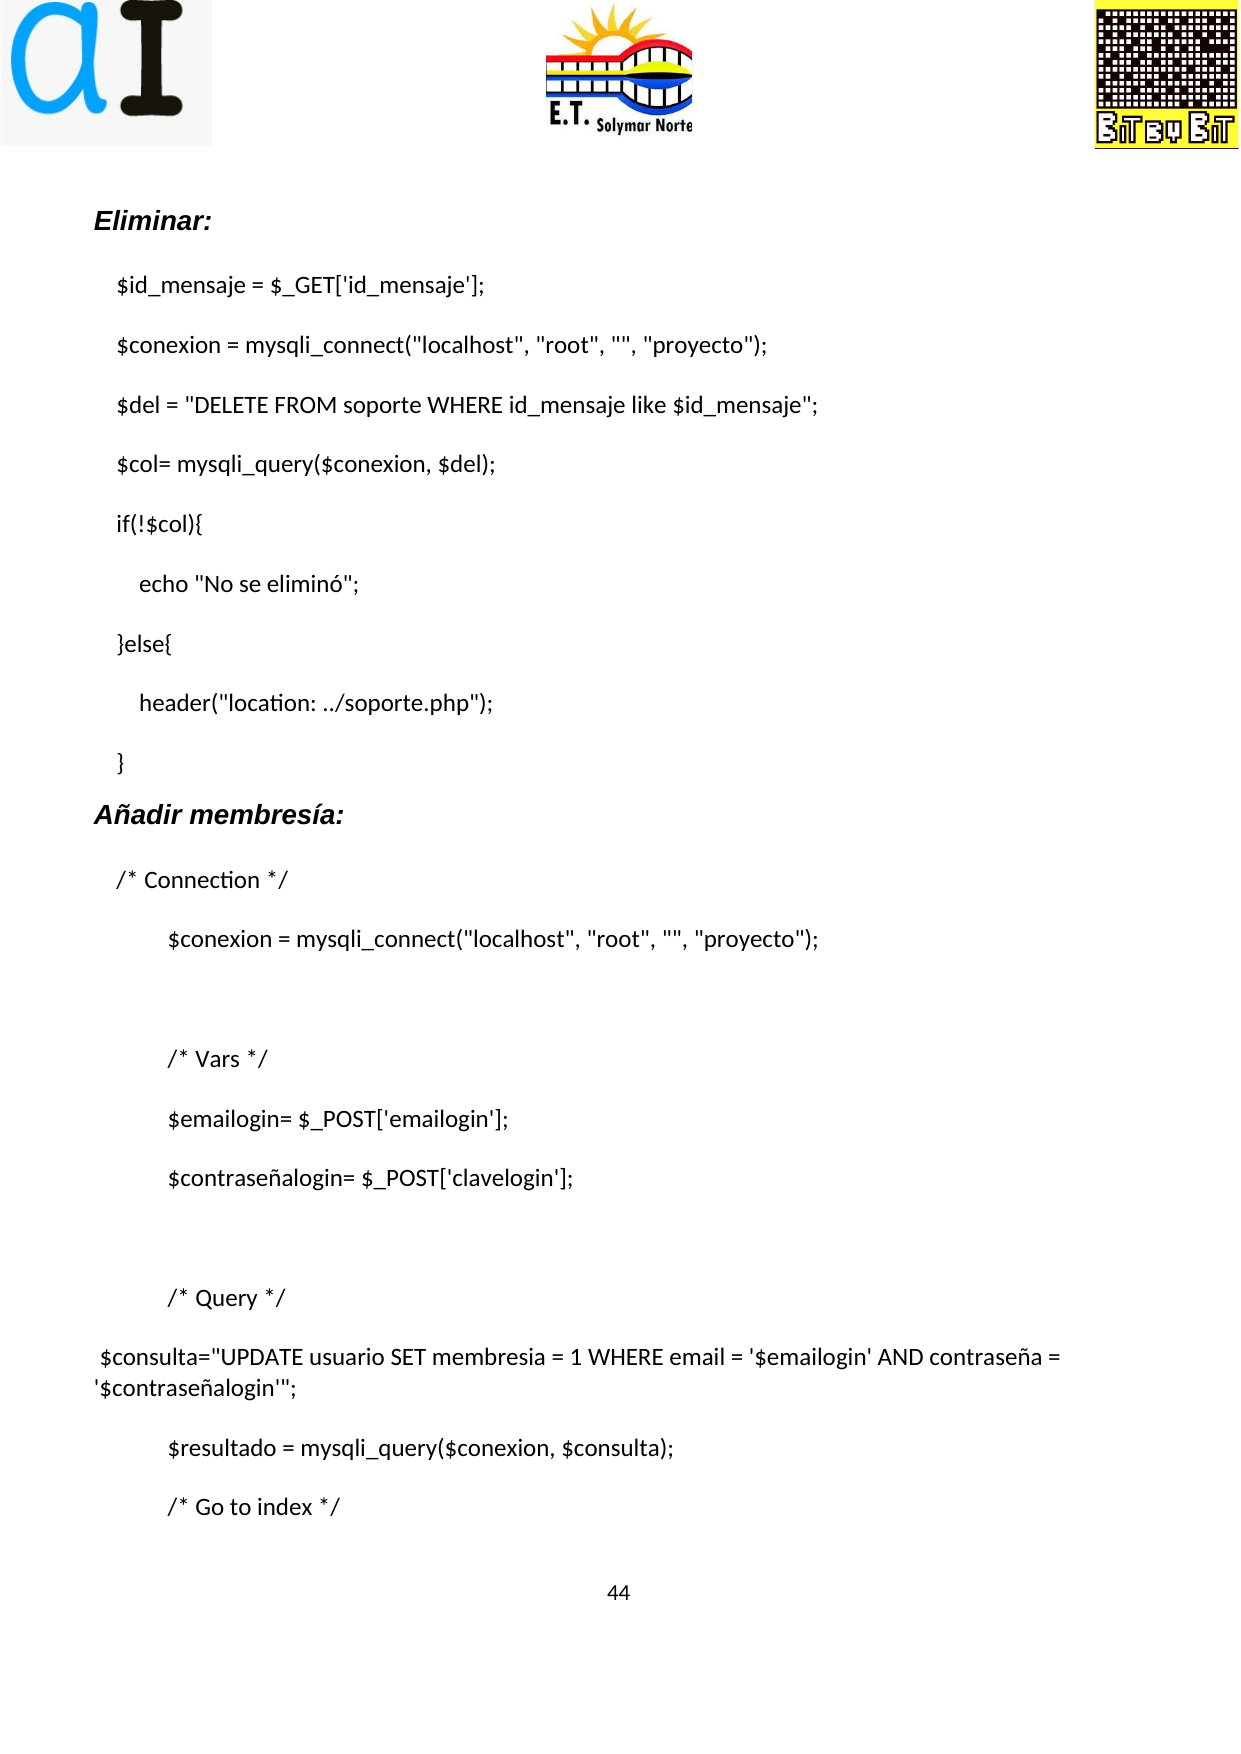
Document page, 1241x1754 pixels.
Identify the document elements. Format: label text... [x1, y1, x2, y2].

text /* Vars */ [94, 1043, 1143, 1073]
text /* Query */ [94, 1282, 1143, 1312]
text $contraseñalogin= $_POST['clavelogin']; [94, 1162, 1143, 1193]
text $conexion = mysqli_connect("localhost", "root", "", "proyecto"); [94, 329, 1143, 360]
subtitle Añadir membresía: [94, 798, 1143, 830]
text $emailogin= $_POST['emailogin']; [94, 1103, 1143, 1133]
text $del = "DELETE FROM soporte WHERE id_mensaje like $id_mensaje"; [94, 389, 1143, 419]
picture [1094, 0, 1239, 149]
text } [94, 747, 1143, 778]
picture [0, 0, 212, 146]
text header("location: ../soporte.php"); [94, 687, 1143, 718]
text echo "No se eliminó"; [94, 568, 1143, 598]
text $col= mysqli_query($conexion, $del); [94, 449, 1143, 479]
text $id_mensaje = $_GET['id_mensaje']; [94, 269, 1143, 300]
subtitle Eliminar: [94, 204, 1143, 236]
picture [546, 0, 693, 146]
text }else{ [94, 628, 1143, 658]
text if(!$col){ [94, 508, 1143, 539]
text $resultado = mysqli_query($conexion, $consulta); [94, 1432, 1143, 1462]
text $conexion = mysqli_connect("localhost", "root", "", "proyecto"); [94, 924, 1143, 954]
text /* Go to index */ [94, 1491, 1143, 1522]
text /* Connection */ [94, 864, 1143, 894]
text $consulta="UPDATE usuario SET membresia = 1 WHERE email = '$emailogin' AND contraseña = '$contraseñalogin'"; [94, 1341, 1143, 1402]
